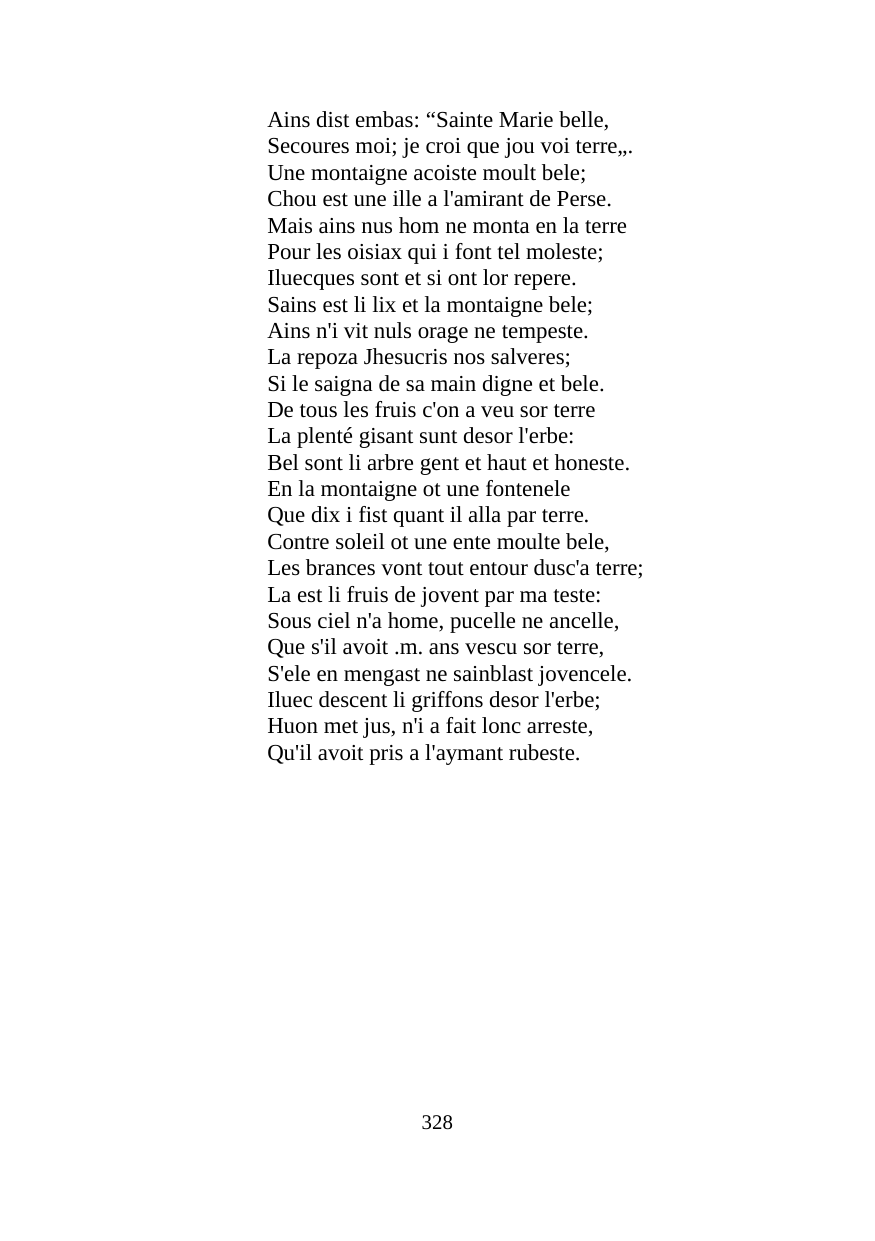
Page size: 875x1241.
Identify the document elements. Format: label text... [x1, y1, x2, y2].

text Si le saigna de sa main digne et bele. [237, 370, 768, 396]
text Une montaigne acoiste moult bele; [237, 159, 768, 185]
text Ains n'i vit nuls orage ne tempeste. [237, 317, 768, 343]
text Sous ciel n'a home, pucelle ne ancelle, [237, 607, 768, 633]
text Iluecques sont et si ont lor repere. [237, 264, 768, 291]
text Les brances vont tout entour dusc'a terre; [237, 554, 768, 581]
text Que s'il avoit .m. ans vescu sor terre, [237, 633, 768, 660]
text S'ele en mengast ne sainblast jovencele. [237, 660, 768, 686]
text Secoures moi; je croi que jou voi terre„. [237, 133, 768, 159]
text Qu'il avoit pris a l'aymant rubeste. [237, 739, 768, 765]
text Que dix i fist quant il alla par terre. [237, 502, 768, 528]
text Iluec descent li griffons desor l'erbe; [237, 686, 768, 712]
text Mais ains nus hom ne monta en la terre [237, 212, 768, 238]
text Bel sont li arbre gent et haut et honeste. [237, 449, 768, 475]
text Huon met jus, n'i a fait lonc arreste, [237, 712, 768, 739]
text Pour les oisiax qui i font tel moleste; [237, 238, 768, 264]
text Chou est une ille a l'amirant de Perse. [237, 185, 768, 212]
text Ains dist embas: “Sainte Marie belle, [237, 106, 768, 133]
text La repoza Jhesucris nos salveres; [237, 343, 768, 370]
text Sains est li lix et la montaigne bele; [237, 291, 768, 317]
text La plenté gisant sunt desor l'erbe: [237, 422, 768, 449]
text Contre soleil ot une ente moulte bele, [237, 528, 768, 554]
text De tous les fruis c'on a veu sor terre [237, 396, 768, 422]
text En la montaigne ot une fontenele [237, 475, 768, 502]
text La est li fruis de jovent par ma teste: [237, 581, 768, 607]
